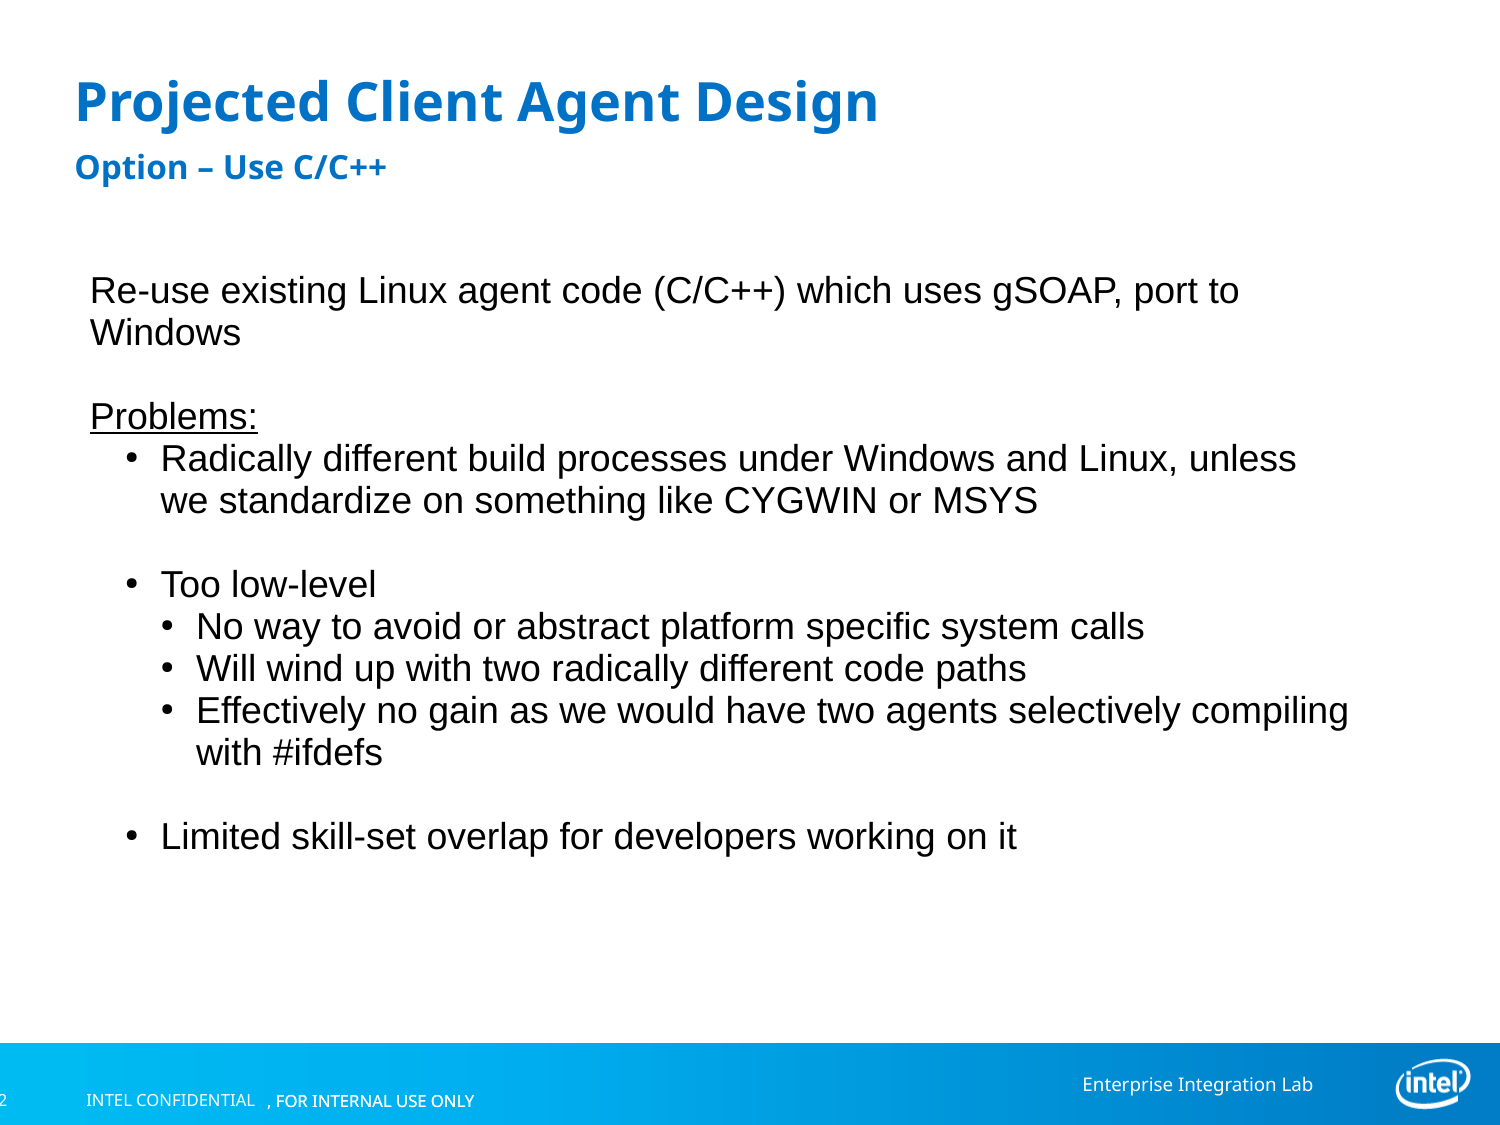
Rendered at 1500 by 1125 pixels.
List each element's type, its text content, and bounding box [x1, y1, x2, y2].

picture [1324, 1043, 1500, 1125]
picture [1307, 1043, 1314, 1125]
text_box Re-use existing Linux agent code (C/C++) which uses gSOAP, port to Windows Problems: Radically different build processes under Windows and Linux, unless we standardize on something like CYGWIN or MSYS Too low-level No way to avoid or abstract platform specific system calls Will wind up with two radically different code paths Effectively no gain as we would have two agents selectively compiling with #ifdefs Limited skill-set overlap for developers working on it [75, 262, 1362, 866]
title Projected Client Agent Design Option – Use C/C++ [74, 67, 1425, 213]
picture [1245, 1081, 1252, 1125]
picture [1304, 1082, 1310, 1090]
picture [1245, 1043, 1252, 1081]
picture [1289, 1043, 1296, 1125]
